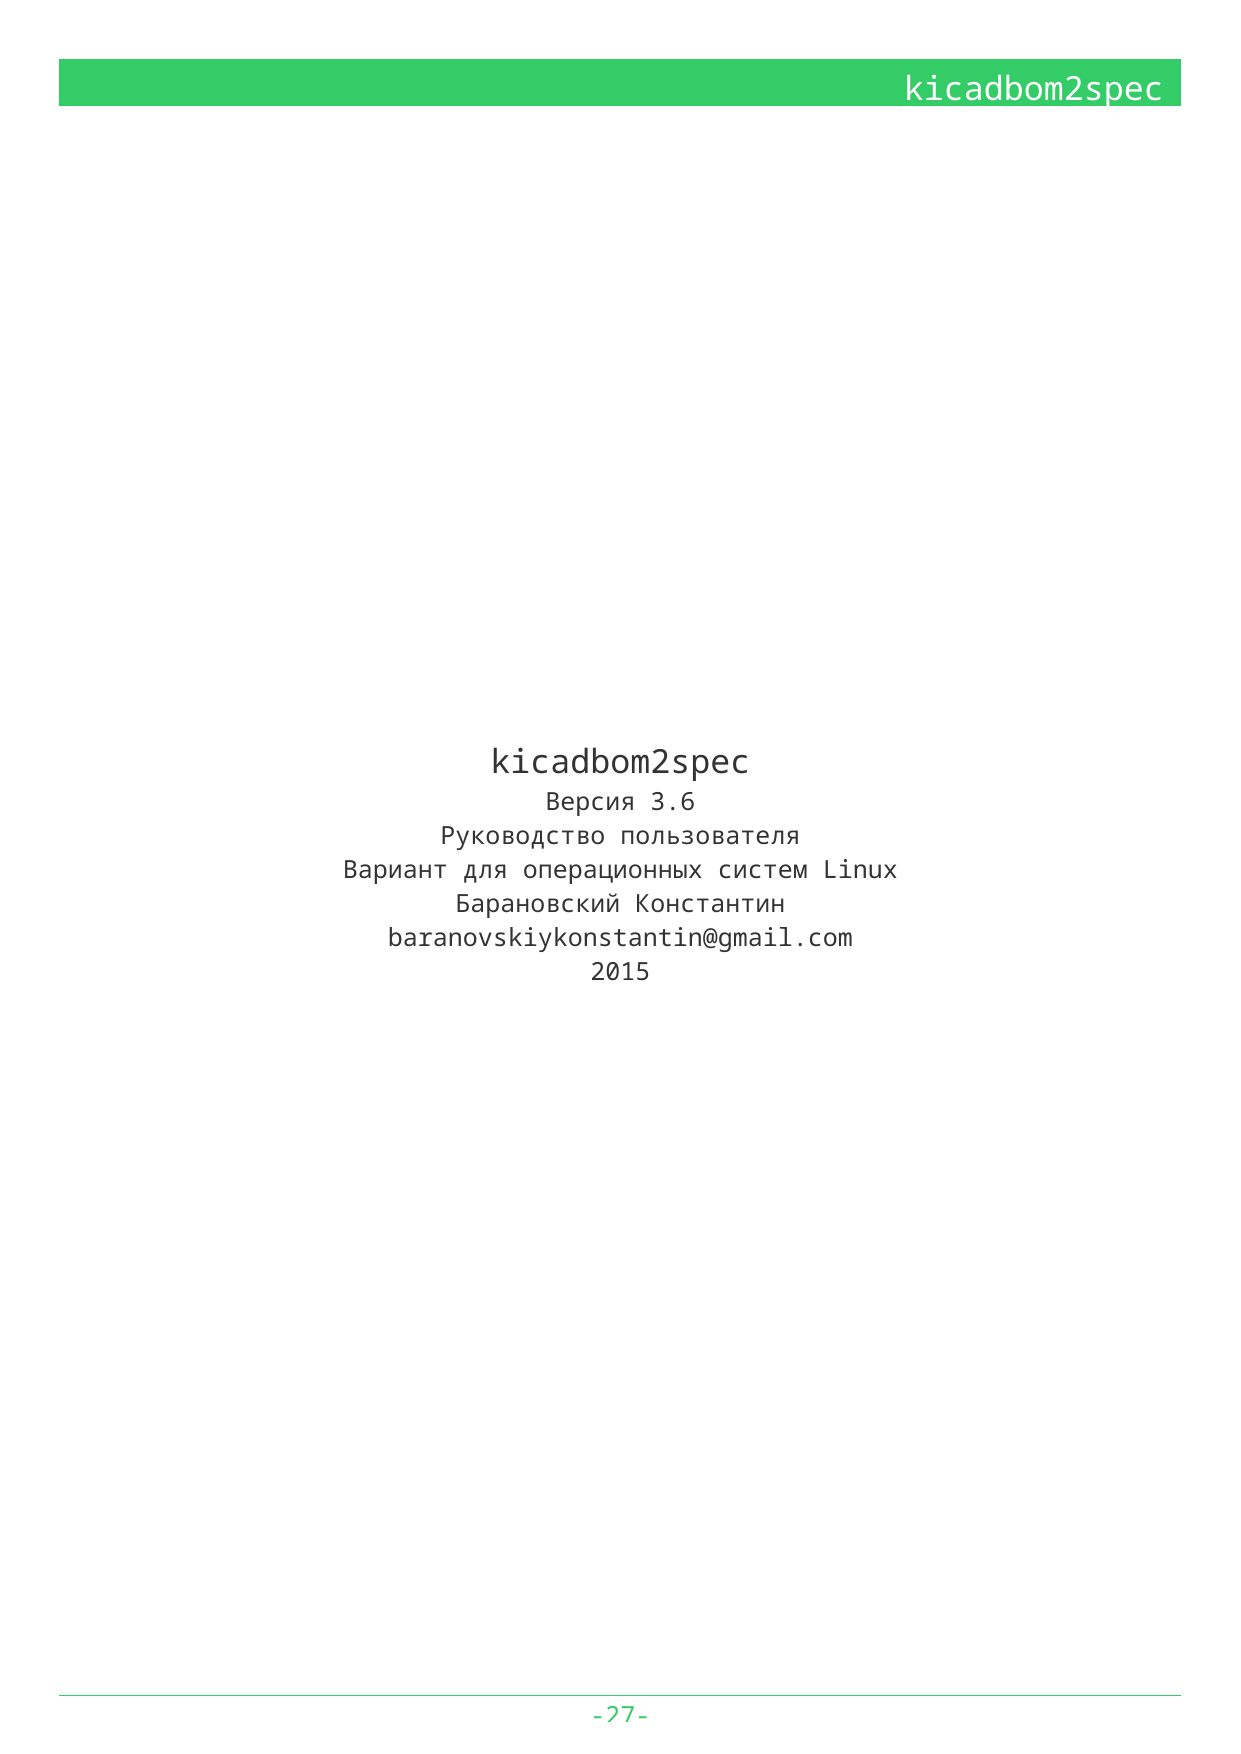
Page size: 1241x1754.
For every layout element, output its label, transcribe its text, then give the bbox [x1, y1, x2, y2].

text Вариант для операционных систем Linux [59, 852, 1181, 886]
text 2015 [59, 954, 1181, 988]
text Версия 3.6 [59, 784, 1181, 818]
text kicadbom2spec [59, 738, 1181, 784]
text Руководство пользователя [59, 818, 1181, 852]
text baranovskiykonstantin@gmail.com [59, 920, 1181, 954]
text Барановский Константин [59, 886, 1181, 920]
